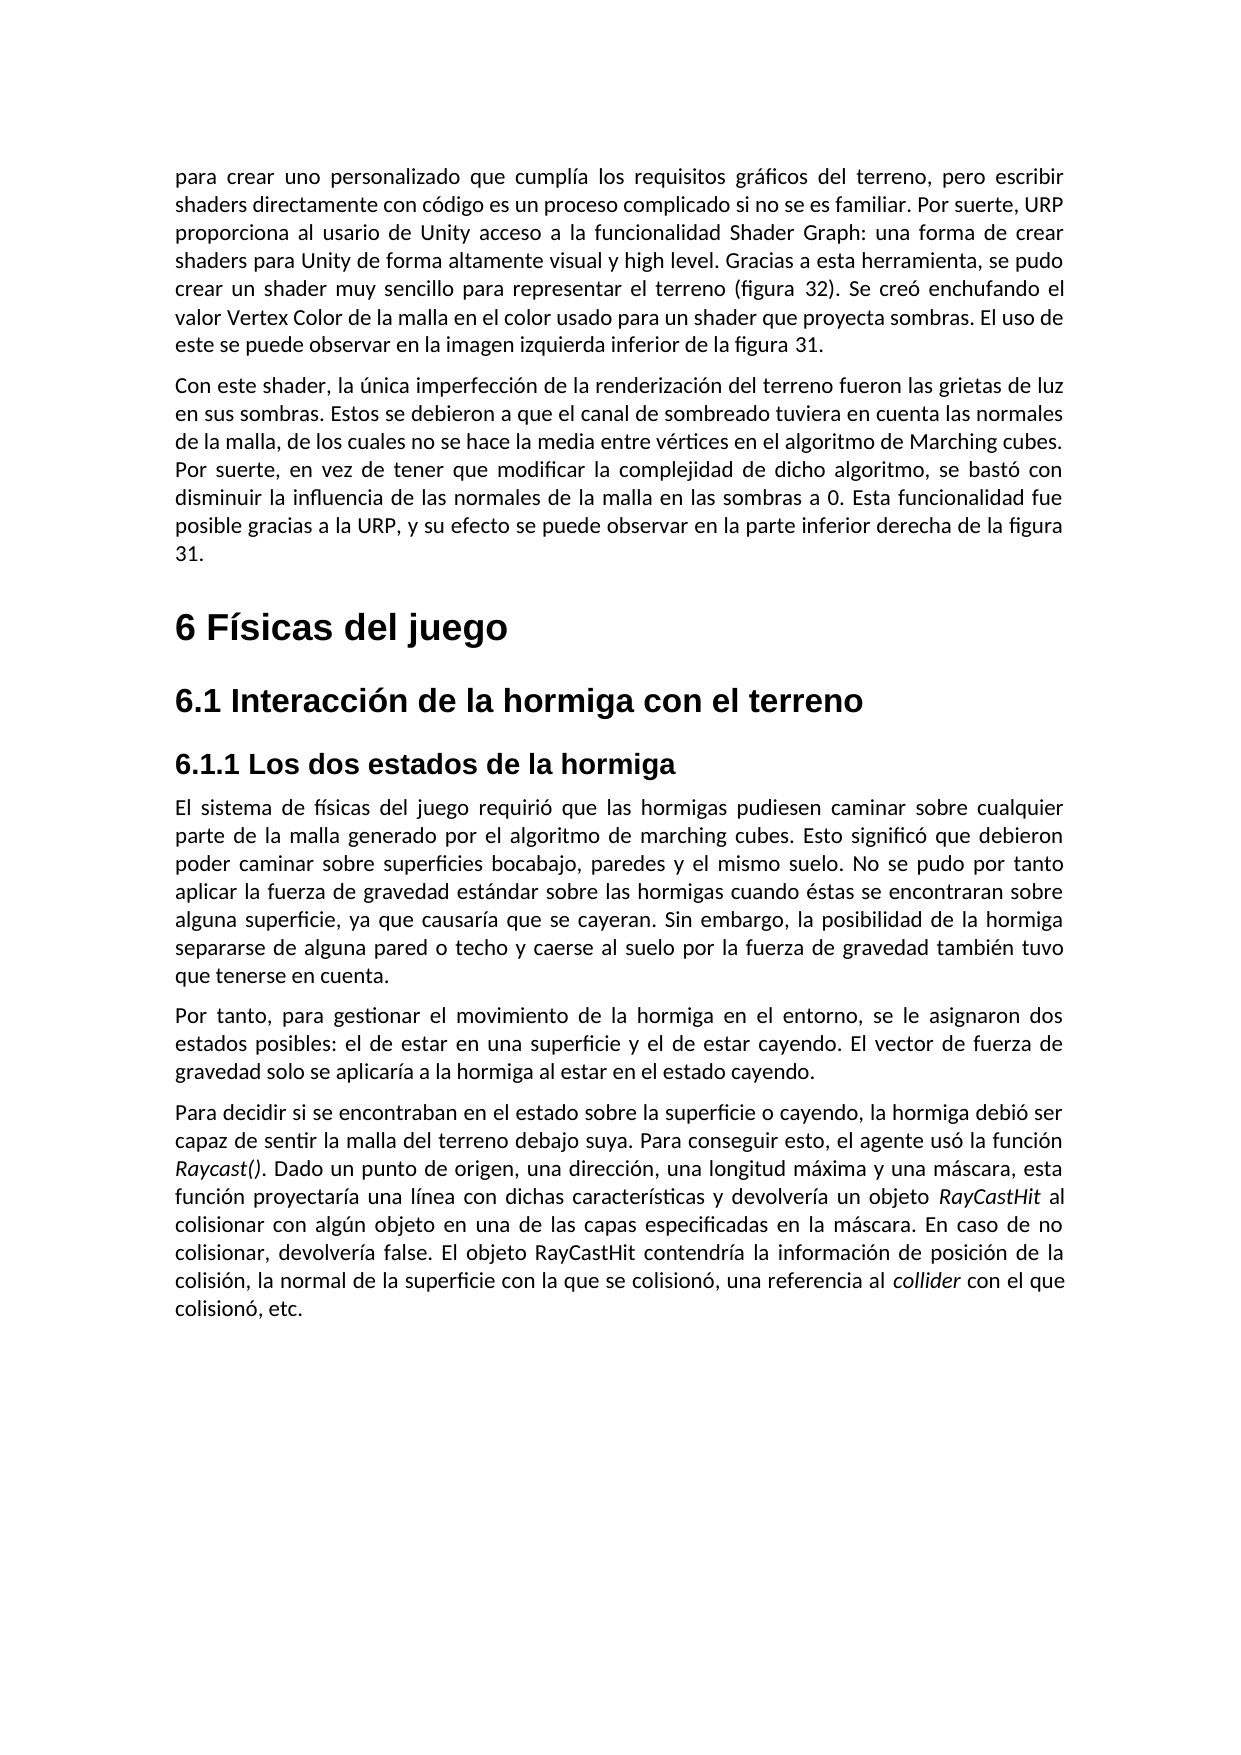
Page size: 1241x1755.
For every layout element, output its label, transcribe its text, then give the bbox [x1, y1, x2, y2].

text El sistema de físicas del juego requirió que las hormigas pudiesen caminar sobre cualquier parte de la malla generado por el algoritmo de marching cubes. Esto significó que debieron poder caminar sobre superficies bocabajo, paredes y el mismo suelo. No se pudo por tanto aplicar la fuerza de gravedad estándar sobre las hormigas cuando éstas se encontraran sobre alguna superficie, ya que causaría que se cayeran. Sin embargo, la posibilidad de la hormiga separarse de alguna pared o techo y caerse al suelo por la fuerza de gravedad también tuvo que tenerse en cuenta. [175, 793, 1065, 989]
subtitle Los dos estados de la hormiga [175, 747, 1065, 780]
text para crear uno personalizado que cumplía los requisitos gráficos del terreno, pero escribir shaders directamente con código es un proceso complicado si no se es familiar. Por suerte, URP proporciona al usario de Unity acceso a la funcionalidad Shader Graph: una forma de crear shaders para Unity de forma altamente visual y high level. Gracias a esta herramienta, se pudo crear un shader muy sencillo para representar el terreno (figura 32). Se creó enchufando el valor Vertex Color de la malla en el color usado para un shader que proyecta sombras. El uso de este se puede observar en la imagen izquierda inferior de la figura 31. [175, 162, 1065, 359]
subtitle Físicas del juego [175, 605, 1065, 648]
text Con este shader, la única imperfección de la renderización del terreno fueron las grietas de luz en sus sombras. Estos se debieron a que el canal de sombreado tuviera en cuenta las normales de la malla, de los cuales no se hace la media entre vértices en el algoritmo de Marching cubes. Por suerte, en vez de tener que modificar la complejidad de dicho algoritmo, se bastó con disminuir la influencia de las normales de la malla en las sombras a 0. Esta funcionalidad fue posible gracias a la URP, y su efecto se puede observar en la parte inferior derecha de la figura 31. [175, 371, 1065, 567]
subtitle Interacción de la hormiga con el terreno [175, 681, 1065, 720]
text Para decidir si se encontraban en el estado sobre la superficie o cayendo, la hormiga debió ser capaz de sentir la malla del terreno debajo suya. Para conseguir esto, el agente usó la función Raycast(). Dado un punto de origen, una dirección, una longitud máxima y una máscara, esta función proyectaría una línea con dichas características y devolvería un objeto RayCastHit al colisionar con algún objeto en una de las capas especificadas en la máscara. En caso de no colisionar, devolvería false. El objeto RayCastHit contendría la información de posición de la colisión, la normal de la superficie con la que se colisionó, una referencia al collider con el que colisionó, etc. [175, 1098, 1065, 1322]
text Por tanto, para gestionar el movimiento de la hormiga en el entorno, se le asignaron dos estados posibles: el de estar en una superficie y el de estar cayendo. El vector de fuerza de gravedad solo se aplicaría a la hormiga al estar en el estado cayendo. [175, 1001, 1065, 1086]
